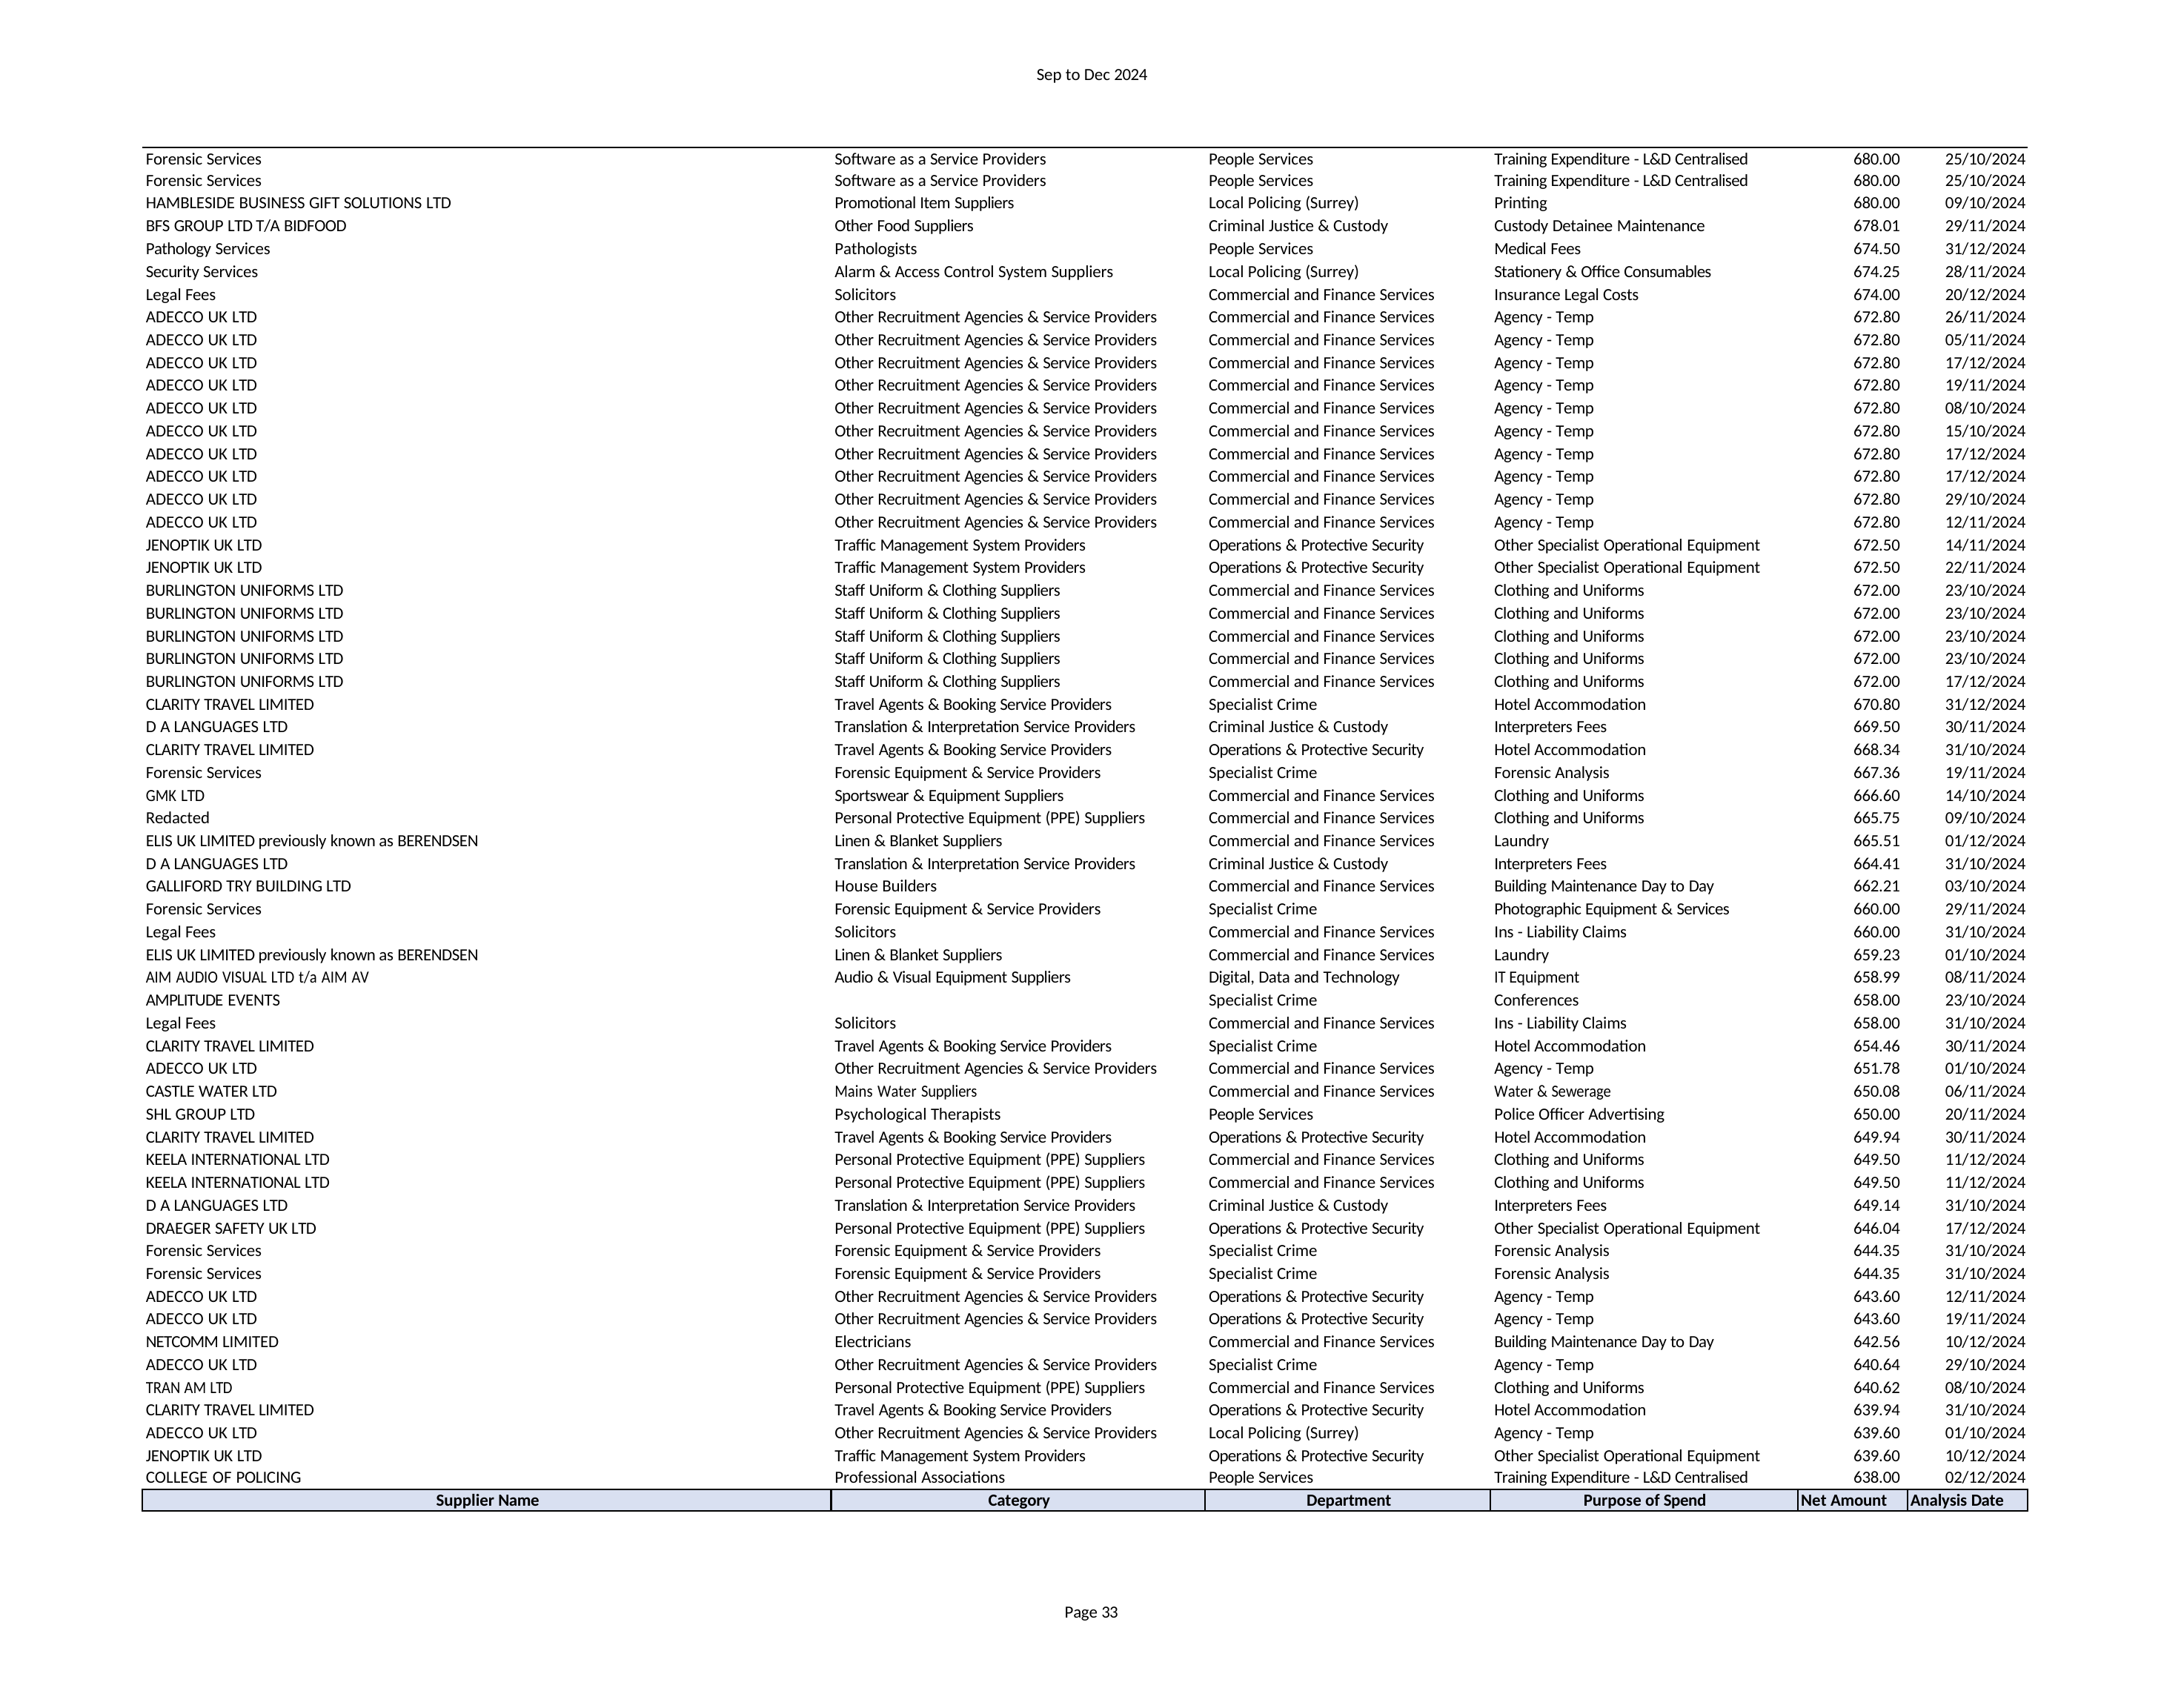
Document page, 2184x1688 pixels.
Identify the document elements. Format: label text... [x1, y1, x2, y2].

table_cell 665.75 [1798, 807, 1907, 829]
table_cell Stationery & Office Consumables [1490, 260, 1798, 283]
table_cell Clothing and Uniforms [1490, 579, 1798, 602]
table_cell Agency - Temp [1490, 306, 1798, 328]
table_cell 25/10/2024 [1908, 148, 2028, 169]
table_cell AIM AUDIO VISUAL LTD t/a AIM AV [142, 966, 831, 988]
table_cell ADECCO UK LTD [142, 328, 831, 351]
table_cell BFS GROUP LTD T/A BIDFOOD [142, 215, 831, 237]
table_cell Medical Fees [1490, 237, 1798, 260]
table_cell ADECCO UK LTD [142, 1421, 831, 1444]
table_cell 12/11/2024 [1908, 511, 2028, 534]
table_cell ADECCO UK LTD [142, 1308, 831, 1330]
table_cell Promotional Item Suppliers [831, 192, 1205, 214]
table_cell People Services [1205, 237, 1490, 260]
table_cell Psychological Therapists [831, 1103, 1205, 1126]
table_cell 30/11/2024 [1908, 1126, 2028, 1148]
table_cell Criminal Justice & Custody [1205, 1194, 1490, 1217]
table_cell 28/11/2024 [1908, 260, 2028, 283]
table_cell Hotel Accommodation [1490, 1126, 1798, 1148]
table_cell 649.50 [1798, 1149, 1907, 1171]
table_cell 26/11/2024 [1908, 306, 2028, 328]
table_cell Clothing and Uniforms [1490, 648, 1798, 670]
table_cell 649.14 [1798, 1194, 1907, 1217]
table_cell Travel Agents & Booking Service Providers [831, 1126, 1205, 1148]
table_cell JENOPTIK UK LTD [142, 556, 831, 579]
table_cell SHL GROUP LTD [142, 1103, 831, 1126]
table_cell Linen & Blanket Suppliers [831, 829, 1205, 852]
table_cell Specialist Crime [1205, 989, 1490, 1011]
table_cell JENOPTIK UK LTD [142, 1444, 831, 1467]
table_cell 672.00 [1798, 579, 1907, 602]
table_cell Commercial and Finance Services [1205, 943, 1490, 966]
table_cell Forensic Services [142, 169, 831, 192]
table_cell Forensic Analysis [1490, 1240, 1798, 1262]
table_cell Custody Detainee Maintenance [1490, 215, 1798, 237]
table_cell Training Expenditure - L&D Centralised [1490, 148, 1798, 169]
table_cell 651.78 [1798, 1057, 1907, 1080]
table_cell 672.80 [1798, 511, 1907, 534]
table_cell Other Recruitment Agencies & Service Providers [831, 351, 1205, 374]
table_cell BURLINGTON UNIFORMS LTD [142, 579, 831, 602]
table_cell 680.00 [1798, 148, 1907, 169]
table_cell Operations & Protective Security [1205, 1285, 1490, 1308]
table_cell D A LANGUAGES LTD [142, 716, 831, 738]
table_cell Agency - Temp [1490, 374, 1798, 396]
table_cell Agency - Temp [1490, 1057, 1798, 1080]
table_cell 658.00 [1798, 989, 1907, 1011]
table_cell Ins - Liability Claims [1490, 1011, 1798, 1034]
table_cell Commercial and Finance Services [1205, 784, 1490, 807]
table_cell Commercial and Finance Services [1205, 648, 1490, 670]
table_cell Agency - Temp [1490, 1353, 1798, 1376]
table_cell 09/10/2024 [1908, 807, 2028, 829]
table_cell Commercial and Finance Services [1205, 465, 1490, 488]
table_cell ADECCO UK LTD [142, 1057, 831, 1080]
table_cell ELIS UK LIMITED previously known as BERENDSEN [142, 943, 831, 966]
table_cell Staff Uniform & Clothing Suppliers [831, 579, 1205, 602]
table_cell Hotel Accommodation [1490, 738, 1798, 761]
table_cell 660.00 [1798, 920, 1907, 943]
table_cell Sportswear & Equipment Suppliers [831, 784, 1205, 807]
table_cell People Services [1205, 169, 1490, 192]
table_cell 672.80 [1798, 328, 1907, 351]
table_cell 14/10/2024 [1908, 784, 2028, 807]
table_cell 05/11/2024 [1908, 328, 2028, 351]
table_cell Local Policing (Surrey) [1205, 260, 1490, 283]
table_cell 672.50 [1798, 556, 1907, 579]
table_cell 31/12/2024 [1908, 693, 2028, 716]
table_header Category [832, 1490, 1204, 1510]
table_cell Linen & Blanket Suppliers [831, 943, 1205, 966]
table_cell 01/12/2024 [1908, 829, 2028, 852]
table_cell Clothing and Uniforms [1490, 625, 1798, 647]
table_cell Specialist Crime [1205, 898, 1490, 920]
table_cell 639.60 [1798, 1421, 1907, 1444]
table_cell 31/10/2024 [1908, 1240, 2028, 1262]
table_cell Other Recruitment Agencies & Service Providers [831, 419, 1205, 442]
table_cell Digital, Data and Technology [1205, 966, 1490, 988]
table_cell People Services [1205, 1103, 1490, 1126]
table_cell 15/10/2024 [1908, 419, 2028, 442]
table_cell Agency - Temp [1490, 511, 1798, 534]
table_cell Other Specialist Operational Equipment [1490, 534, 1798, 556]
table_cell Criminal Justice & Custody [1205, 852, 1490, 875]
table_cell CASTLE WATER LTD [142, 1080, 831, 1103]
table_cell 639.60 [1798, 1444, 1907, 1467]
table_header Analysis Date [1908, 1490, 2027, 1510]
table_cell Agency - Temp [1490, 1308, 1798, 1330]
table_cell Training Expenditure - L&D Centralised [1490, 169, 1798, 192]
table_cell Security Services [142, 260, 831, 283]
table_cell Commercial and Finance Services [1205, 829, 1490, 852]
table_cell Translation & Interpretation Service Providers [831, 1194, 1205, 1217]
table_cell 30/11/2024 [1908, 1034, 2028, 1057]
table_cell BURLINGTON UNIFORMS LTD [142, 625, 831, 647]
table_cell 29/11/2024 [1908, 898, 2028, 920]
table_cell Conferences [1490, 989, 1798, 1011]
table_cell 08/10/2024 [1908, 396, 2028, 419]
table_cell Operations & Protective Security [1205, 1444, 1490, 1467]
table_cell 646.04 [1798, 1217, 1907, 1239]
table_cell Agency - Temp [1490, 328, 1798, 351]
table_cell Forensic Services [142, 1240, 831, 1262]
table_cell Commercial and Finance Services [1205, 602, 1490, 625]
table_cell Operations & Protective Security [1205, 1217, 1490, 1239]
table_cell Legal Fees [142, 283, 831, 305]
table_cell Commercial and Finance Services [1205, 1011, 1490, 1034]
table_cell 20/11/2024 [1908, 1103, 2028, 1126]
table_cell Specialist Crime [1205, 761, 1490, 784]
table_cell 29/11/2024 [1908, 215, 2028, 237]
table_header Department [1206, 1490, 1490, 1510]
table_cell AMPLITUDE EVENTS [142, 989, 831, 1011]
table_cell Other Recruitment Agencies & Service Providers [831, 374, 1205, 396]
table_cell Forensic Analysis [1490, 761, 1798, 784]
table_cell Clothing and Uniforms [1490, 670, 1798, 693]
table_cell NETCOMM LIMITED [142, 1330, 831, 1353]
table_cell Interpreters Fees [1490, 716, 1798, 738]
table_cell Building Maintenance Day to Day [1490, 875, 1798, 898]
table_cell 17/12/2024 [1908, 351, 2028, 374]
table_cell 30/11/2024 [1908, 716, 2028, 738]
table_cell CLARITY TRAVEL LIMITED [142, 1399, 831, 1421]
table_cell 08/10/2024 [1908, 1376, 2028, 1399]
table_cell 29/10/2024 [1908, 488, 2028, 511]
table_cell 20/12/2024 [1908, 283, 2028, 305]
table_cell Clothing and Uniforms [1490, 1171, 1798, 1194]
table_cell [831, 989, 1205, 1011]
table_cell 23/10/2024 [1908, 989, 2028, 1011]
table_cell 667.36 [1798, 761, 1907, 784]
table_cell ADECCO UK LTD [142, 442, 831, 465]
table_cell Traffic Management System Providers [831, 534, 1205, 556]
table_cell ELIS UK LIMITED previously known as BERENDSEN [142, 829, 831, 852]
table_cell 670.80 [1798, 693, 1907, 716]
table_cell ADECCO UK LTD [142, 396, 831, 419]
table_cell Hotel Accommodation [1490, 1399, 1798, 1421]
table_cell Solicitors [831, 1011, 1205, 1034]
table_cell Specialist Crime [1205, 693, 1490, 716]
table_cell Commercial and Finance Services [1205, 396, 1490, 419]
table_cell D A LANGUAGES LTD [142, 852, 831, 875]
table_cell Software as a Service Providers [831, 169, 1205, 192]
table_cell 659.23 [1798, 943, 1907, 966]
table_cell 672.50 [1798, 534, 1907, 556]
table_cell Commercial and Finance Services [1205, 1330, 1490, 1353]
table_cell Clothing and Uniforms [1490, 1376, 1798, 1399]
table_cell Agency - Temp [1490, 442, 1798, 465]
table_cell KEELA INTERNATIONAL LTD [142, 1149, 831, 1171]
table_cell 640.62 [1798, 1376, 1907, 1399]
table_cell 654.46 [1798, 1034, 1907, 1057]
table_cell Hotel Accommodation [1490, 693, 1798, 716]
table_cell Commercial and Finance Services [1205, 1149, 1490, 1171]
table_cell 31/10/2024 [1908, 920, 2028, 943]
table_cell Commercial and Finance Services [1205, 1057, 1490, 1080]
table_cell 31/10/2024 [1908, 852, 2028, 875]
table_cell Commercial and Finance Services [1205, 351, 1490, 374]
table_cell Insurance Legal Costs [1490, 283, 1798, 305]
table_cell Staff Uniform & Clothing Suppliers [831, 648, 1205, 670]
table_cell 08/11/2024 [1908, 966, 2028, 988]
table_cell Specialist Crime [1205, 1240, 1490, 1262]
table_cell House Builders [831, 875, 1205, 898]
table_cell 674.50 [1798, 237, 1907, 260]
table_cell ADECCO UK LTD [142, 488, 831, 511]
table_cell Agency - Temp [1490, 419, 1798, 442]
table_cell KEELA INTERNATIONAL LTD [142, 1171, 831, 1194]
table_cell CLARITY TRAVEL LIMITED [142, 1034, 831, 1057]
table_cell People Services [1205, 1467, 1490, 1489]
table_cell Commercial and Finance Services [1205, 920, 1490, 943]
table_cell 660.00 [1798, 898, 1907, 920]
table_cell Commercial and Finance Services [1205, 625, 1490, 647]
table_cell 668.34 [1798, 738, 1907, 761]
table_cell 29/10/2024 [1908, 1353, 2028, 1376]
table_cell 01/10/2024 [1908, 943, 2028, 966]
table_cell 672.80 [1798, 488, 1907, 511]
table_cell Legal Fees [142, 1011, 831, 1034]
table_cell 650.08 [1798, 1080, 1907, 1103]
table_cell BURLINGTON UNIFORMS LTD [142, 648, 831, 670]
table_cell Other Food Suppliers [831, 215, 1205, 237]
table_cell 01/10/2024 [1908, 1057, 2028, 1080]
table_cell Local Policing (Surrey) [1205, 1421, 1490, 1444]
table_cell 680.00 [1798, 192, 1907, 214]
table_cell Commercial and Finance Services [1205, 328, 1490, 351]
table_cell Forensic Equipment & Service Providers [831, 1240, 1205, 1262]
table_cell ADECCO UK LTD [142, 1285, 831, 1308]
table_cell Specialist Crime [1205, 1262, 1490, 1285]
table_cell CLARITY TRAVEL LIMITED [142, 1126, 831, 1148]
table_cell Forensic Analysis [1490, 1262, 1798, 1285]
table_cell Other Specialist Operational Equipment [1490, 556, 1798, 579]
table_cell Commercial and Finance Services [1205, 511, 1490, 534]
table_cell Other Recruitment Agencies & Service Providers [831, 442, 1205, 465]
table_cell HAMBLESIDE BUSINESS GIFT SOLUTIONS LTD [142, 192, 831, 214]
table_cell Forensic Equipment & Service Providers [831, 898, 1205, 920]
table_cell Printing [1490, 192, 1798, 214]
table_cell Other Specialist Operational Equipment [1490, 1444, 1798, 1467]
table_cell 640.64 [1798, 1353, 1907, 1376]
table_cell Operations & Protective Security [1205, 1308, 1490, 1330]
table_cell 666.60 [1798, 784, 1907, 807]
table_cell Clothing and Uniforms [1490, 602, 1798, 625]
table_cell Solicitors [831, 920, 1205, 943]
table_cell 672.80 [1798, 442, 1907, 465]
table_cell Forensic Equipment & Service Providers [831, 1262, 1205, 1285]
table_cell Electricians [831, 1330, 1205, 1353]
table_cell Other Recruitment Agencies & Service Providers [831, 1353, 1205, 1376]
table_cell 642.56 [1798, 1330, 1907, 1353]
table_cell Traffic Management System Providers [831, 1444, 1205, 1467]
table_cell GALLIFORD TRY BUILDING LTD [142, 875, 831, 898]
table_cell Forensic Services [142, 1262, 831, 1285]
table_cell 31/10/2024 [1908, 1194, 2028, 1217]
table_cell Commercial and Finance Services [1205, 1171, 1490, 1194]
table_cell 06/11/2024 [1908, 1080, 2028, 1103]
table_cell 23/10/2024 [1908, 579, 2028, 602]
table_cell Operations & Protective Security [1205, 1399, 1490, 1421]
table_cell 09/10/2024 [1908, 192, 2028, 214]
table_cell Specialist Crime [1205, 1353, 1490, 1376]
table_cell Pathologists [831, 237, 1205, 260]
table_cell 31/10/2024 [1908, 738, 2028, 761]
table_cell ADECCO UK LTD [142, 511, 831, 534]
table_cell 650.00 [1798, 1103, 1907, 1126]
table_header Supplier Name [143, 1490, 830, 1510]
table_cell Commercial and Finance Services [1205, 374, 1490, 396]
table_cell Legal Fees [142, 920, 831, 943]
table_cell 17/12/2024 [1908, 442, 2028, 465]
table_cell Training Expenditure - L&D Centralised [1490, 1467, 1798, 1489]
table_cell Translation & Interpretation Service Providers [831, 852, 1205, 875]
table_cell Commercial and Finance Services [1205, 1080, 1490, 1103]
table_cell 17/12/2024 [1908, 670, 2028, 693]
table_cell Personal Protective Equipment (PPE) Suppliers [831, 1149, 1205, 1171]
table_cell Travel Agents & Booking Service Providers [831, 1034, 1205, 1057]
table_cell 672.80 [1798, 351, 1907, 374]
table_cell Staff Uniform & Clothing Suppliers [831, 625, 1205, 647]
table_cell 19/11/2024 [1908, 761, 2028, 784]
table_cell 672.80 [1798, 306, 1907, 328]
table_cell 672.80 [1798, 419, 1907, 442]
table_cell Other Recruitment Agencies & Service Providers [831, 465, 1205, 488]
table_cell Criminal Justice & Custody [1205, 215, 1490, 237]
table_cell 669.50 [1798, 716, 1907, 738]
table_cell 672.80 [1798, 374, 1907, 396]
table_cell 658.00 [1798, 1011, 1907, 1034]
table_cell 23/10/2024 [1908, 625, 2028, 647]
table_cell Interpreters Fees [1490, 852, 1798, 875]
table_cell Laundry [1490, 829, 1798, 852]
table_cell Clothing and Uniforms [1490, 784, 1798, 807]
table_cell Software as a Service Providers [831, 148, 1205, 169]
table_cell 644.35 [1798, 1240, 1907, 1262]
table_cell Agency - Temp [1490, 1421, 1798, 1444]
table_cell 644.35 [1798, 1262, 1907, 1285]
table_cell 03/10/2024 [1908, 875, 2028, 898]
table_cell Personal Protective Equipment (PPE) Suppliers [831, 1171, 1205, 1194]
table_cell Other Recruitment Agencies & Service Providers [831, 488, 1205, 511]
table_cell Travel Agents & Booking Service Providers [831, 738, 1205, 761]
table_cell Building Maintenance Day to Day [1490, 1330, 1798, 1353]
table_cell Forensic Equipment & Service Providers [831, 761, 1205, 784]
table_cell Professional Associations [831, 1467, 1205, 1489]
table_cell COLLEGE OF POLICING [142, 1467, 831, 1489]
table_cell Interpreters Fees [1490, 1194, 1798, 1217]
table_cell 638.00 [1798, 1467, 1907, 1489]
table_cell Traffic Management System Providers [831, 556, 1205, 579]
table_cell Staff Uniform & Clothing Suppliers [831, 670, 1205, 693]
table_cell 01/10/2024 [1908, 1421, 2028, 1444]
table_cell Operations & Protective Security [1205, 738, 1490, 761]
table_cell Agency - Temp [1490, 465, 1798, 488]
table_cell BURLINGTON UNIFORMS LTD [142, 670, 831, 693]
table_header Purpose of Spend [1491, 1490, 1797, 1510]
table_cell 19/11/2024 [1908, 1308, 2028, 1330]
table_cell Personal Protective Equipment (PPE) Suppliers [831, 1217, 1205, 1239]
table_cell 11/12/2024 [1908, 1149, 2028, 1171]
table_cell 25/10/2024 [1908, 169, 2028, 192]
table_cell 12/11/2024 [1908, 1285, 2028, 1308]
table_cell Operations & Protective Security [1205, 534, 1490, 556]
table_cell Redacted [142, 807, 831, 829]
table_cell 31/10/2024 [1908, 1262, 2028, 1285]
table_cell BURLINGTON UNIFORMS LTD [142, 602, 831, 625]
table_cell Commercial and Finance Services [1205, 670, 1490, 693]
table_cell DRAEGER SAFETY UK LTD [142, 1217, 831, 1239]
table_cell Specialist Crime [1205, 1034, 1490, 1057]
table_cell Commercial and Finance Services [1205, 419, 1490, 442]
table_cell 678.01 [1798, 215, 1907, 237]
table_cell Commercial and Finance Services [1205, 488, 1490, 511]
table_cell Ins - Liability Claims [1490, 920, 1798, 943]
table_cell Travel Agents & Booking Service Providers [831, 693, 1205, 716]
table_cell Other Recruitment Agencies & Service Providers [831, 306, 1205, 328]
table_cell Alarm & Access Control System Suppliers [831, 260, 1205, 283]
table_cell 17/12/2024 [1908, 465, 2028, 488]
table_cell Commercial and Finance Services [1205, 875, 1490, 898]
table_cell JENOPTIK UK LTD [142, 534, 831, 556]
table_cell Commercial and Finance Services [1205, 807, 1490, 829]
table_cell ADECCO UK LTD [142, 306, 831, 328]
table_cell Personal Protective Equipment (PPE) Suppliers [831, 807, 1205, 829]
table_cell People Services [1205, 148, 1490, 169]
table_cell Commercial and Finance Services [1205, 283, 1490, 305]
table_cell Travel Agents & Booking Service Providers [831, 1399, 1205, 1421]
table_cell Criminal Justice & Custody [1205, 716, 1490, 738]
table_cell 10/12/2024 [1908, 1330, 2028, 1353]
table_cell 22/11/2024 [1908, 556, 2028, 579]
table_cell 674.00 [1798, 283, 1907, 305]
table_cell Commercial and Finance Services [1205, 306, 1490, 328]
table_cell Solicitors [831, 283, 1205, 305]
table_cell 31/12/2024 [1908, 237, 2028, 260]
table_cell Forensic Services [142, 898, 831, 920]
table_cell 19/11/2024 [1908, 374, 2028, 396]
table_cell Water & Sewerage [1490, 1080, 1798, 1103]
table_cell Clothing and Uniforms [1490, 1149, 1798, 1171]
table_cell Audio & Visual Equipment Suppliers [831, 966, 1205, 988]
table_cell 643.60 [1798, 1308, 1907, 1330]
table_cell Operations & Protective Security [1205, 556, 1490, 579]
table_cell ADECCO UK LTD [142, 419, 831, 442]
table_cell Clothing and Uniforms [1490, 807, 1798, 829]
table_header Net Amount [1799, 1490, 1907, 1510]
table_cell TRAN AM LTD [142, 1376, 831, 1399]
table_cell Commercial and Finance Services [1205, 579, 1490, 602]
table_cell Other Recruitment Agencies & Service Providers [831, 1285, 1205, 1308]
table_cell Personal Protective Equipment (PPE) Suppliers [831, 1376, 1205, 1399]
table_cell 674.25 [1798, 260, 1907, 283]
table_cell ADECCO UK LTD [142, 1353, 831, 1376]
table_cell Other Recruitment Agencies & Service Providers [831, 1421, 1205, 1444]
table_cell ADECCO UK LTD [142, 351, 831, 374]
table_cell Other Recruitment Agencies & Service Providers [831, 1308, 1205, 1330]
table_cell Forensic Services [142, 148, 831, 169]
table_cell 672.00 [1798, 602, 1907, 625]
table_cell 31/10/2024 [1908, 1011, 2028, 1034]
table_cell 665.51 [1798, 829, 1907, 852]
table_cell Forensic Services [142, 761, 831, 784]
table_cell Local Policing (Surrey) [1205, 192, 1490, 214]
table_cell ADECCO UK LTD [142, 465, 831, 488]
table_cell 649.94 [1798, 1126, 1907, 1148]
table_cell GMK LTD [142, 784, 831, 807]
table_cell 10/12/2024 [1908, 1444, 2028, 1467]
table_cell 672.00 [1798, 648, 1907, 670]
table_cell Commercial and Finance Services [1205, 1376, 1490, 1399]
table_cell Mains Water Suppliers [831, 1080, 1205, 1103]
table_cell Agency - Temp [1490, 488, 1798, 511]
table_cell 672.00 [1798, 625, 1907, 647]
table_cell Agency - Temp [1490, 396, 1798, 419]
table_cell Agency - Temp [1490, 1285, 1798, 1308]
table_cell Staff Uniform & Clothing Suppliers [831, 602, 1205, 625]
table_cell Laundry [1490, 943, 1798, 966]
table_cell Police Officer Advertising [1490, 1103, 1798, 1126]
table_cell IT Equipment [1490, 966, 1798, 988]
table_cell 664.41 [1798, 852, 1907, 875]
table_cell 672.00 [1798, 670, 1907, 693]
table_cell Other Recruitment Agencies & Service Providers [831, 396, 1205, 419]
table_cell 680.00 [1798, 169, 1907, 192]
table_cell Other Recruitment Agencies & Service Providers [831, 1057, 1205, 1080]
table_cell 672.80 [1798, 465, 1907, 488]
table_cell Agency - Temp [1490, 351, 1798, 374]
table_cell Hotel Accommodation [1490, 1034, 1798, 1057]
table_cell Photographic Equipment & Services [1490, 898, 1798, 920]
table_cell 643.60 [1798, 1285, 1907, 1308]
table_cell 31/10/2024 [1908, 1399, 2028, 1421]
table_cell CLARITY TRAVEL LIMITED [142, 693, 831, 716]
table_cell 11/12/2024 [1908, 1171, 2028, 1194]
table_cell 23/10/2024 [1908, 602, 2028, 625]
table_cell D A LANGUAGES LTD [142, 1194, 831, 1217]
table_cell 14/11/2024 [1908, 534, 2028, 556]
table_cell 662.21 [1798, 875, 1907, 898]
table_cell Other Recruitment Agencies & Service Providers [831, 328, 1205, 351]
table_cell Other Recruitment Agencies & Service Providers [831, 511, 1205, 534]
table_cell CLARITY TRAVEL LIMITED [142, 738, 831, 761]
table_cell Pathology Services [142, 237, 831, 260]
table_cell 672.80 [1798, 396, 1907, 419]
table_cell Commercial and Finance Services [1205, 442, 1490, 465]
table_cell 649.50 [1798, 1171, 1907, 1194]
table_cell 658.99 [1798, 966, 1907, 988]
table_cell 02/12/2024 [1908, 1467, 2028, 1489]
table_cell ADECCO UK LTD [142, 374, 831, 396]
table_cell Operations & Protective Security [1205, 1126, 1490, 1148]
table_cell Other Specialist Operational Equipment [1490, 1217, 1798, 1239]
table_cell 639.94 [1798, 1399, 1907, 1421]
table_cell Translation & Interpretation Service Providers [831, 716, 1205, 738]
table_cell 17/12/2024 [1908, 1217, 2028, 1239]
table_cell 23/10/2024 [1908, 648, 2028, 670]
